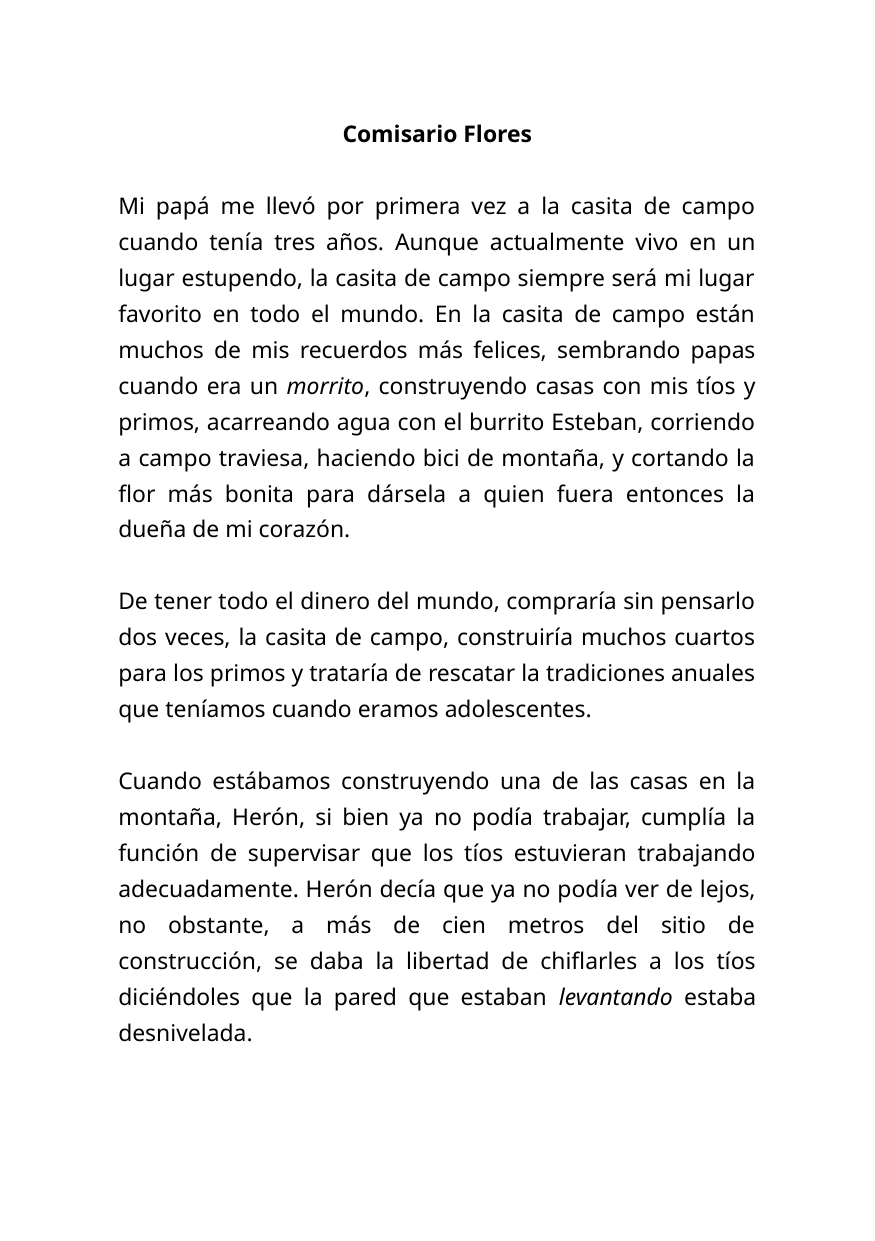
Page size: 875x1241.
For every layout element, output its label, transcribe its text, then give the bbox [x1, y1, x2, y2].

text Mi papá me llevó por primera vez a la casita de campo cuando tenía tres años. Aunque actualmente vivo en un lugar estupendo, la casita de campo siempre será mi lugar favorito en todo el mundo. En la casita de campo están muchos de mis recuerdos más felices, sembrando papas cuando era un morrito, construyendo casas con mis tíos y primos, acarreando agua con el burrito Esteban, corriendo a campo traviesa, haciendo bici de montaña, y cortando la flor más bonita para dársela a quien fuera entonces la dueña de mi corazón. [118, 190, 756, 545]
text De tener todo el dinero del mundo, compraría sin pensarlo dos veces, la casita de campo, construiría muchos cuartos para los primos y trataría de rescatar la tradiciones anuales que teníamos cuando eramos adolescentes. [118, 585, 756, 724]
text Comisario Flores [118, 118, 756, 149]
text Cuando estábamos construyendo una de las casas en la montaña, Herón, si bien ya no podía trabajar, cumplía la función de supervisar que los tíos estuvieran trabajando adecuadamente. Herón decía que ya no podía ver de lejos, no obstante, a más de cien metros del sitio de construcción, se daba la libertad de chiflarles a los tíos diciéndoles que la pared que estaban levantando estaba desnivelada. [118, 765, 756, 1048]
